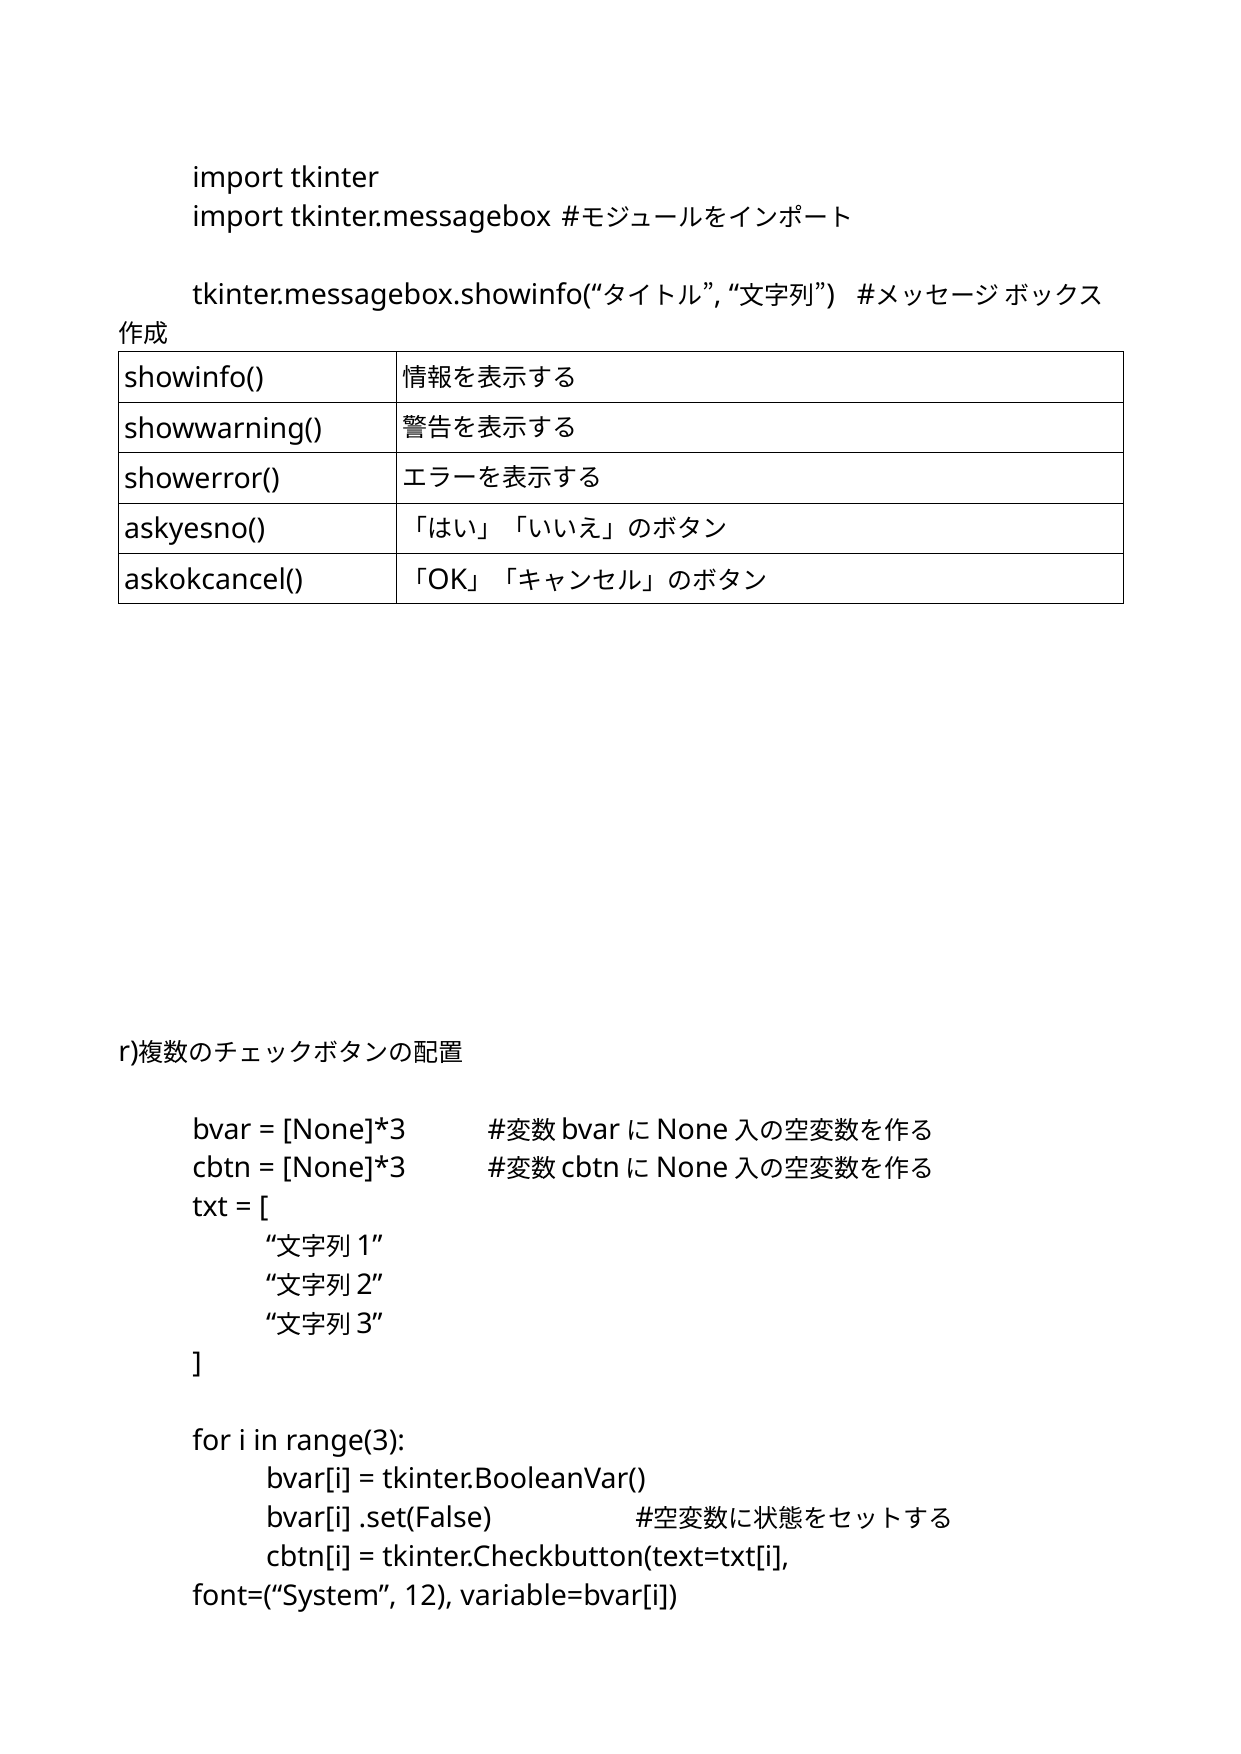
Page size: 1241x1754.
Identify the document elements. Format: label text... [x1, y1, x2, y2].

table_cell askokcancel() [119, 554, 396, 603]
text ] [118, 1342, 1122, 1381]
table_cell 警告を表示する [397, 403, 1123, 452]
text “文字列1” [118, 1225, 1122, 1264]
table_header showinfo() [119, 352, 396, 402]
text cbtn = [None]*3 #変数cbtnにNone入の空変数を作る [118, 1147, 1122, 1186]
text for i in range(3): [118, 1419, 1122, 1458]
text “文字列3” [118, 1303, 1122, 1342]
text cbtn[i] = tkinter.Checkbutton(text=txt[i], [118, 1536, 1122, 1575]
table_cell 「OK」「キャンセル」のボタン [397, 554, 1123, 603]
table_cell 「はい」「いいえ」のボタン [397, 504, 1123, 553]
text bvar[i] = tkinter.BooleanVar() [118, 1458, 1122, 1497]
table_cell showwarning() [119, 403, 396, 452]
text import tkinter.messagebox #モジュールをインポート [118, 196, 1122, 235]
text import tkinter [118, 157, 1122, 196]
table_cell showerror() [119, 453, 396, 502]
text r)複数のチェックボタンの配置 [118, 1031, 1122, 1070]
text tkinter.messagebox.showinfo(“タイトル”, “文字列”) #メッセージ ボックス作成 [118, 273, 1122, 351]
text bvar = [None]*3 #変数bvarにNone入の空変数を作る [118, 1108, 1122, 1147]
table_cell エラーを表示する [397, 453, 1123, 502]
text txt = [ [118, 1186, 1122, 1225]
table_header 情報を表示する [397, 352, 1123, 402]
text “文字列2” [118, 1264, 1122, 1303]
text font=(“System”, 12), variable=bvar[i]) [118, 1575, 1122, 1614]
table_cell askyesno() [119, 504, 396, 553]
text bvar[i] .set(False) #空変数に状態をセットする [118, 1497, 1122, 1536]
